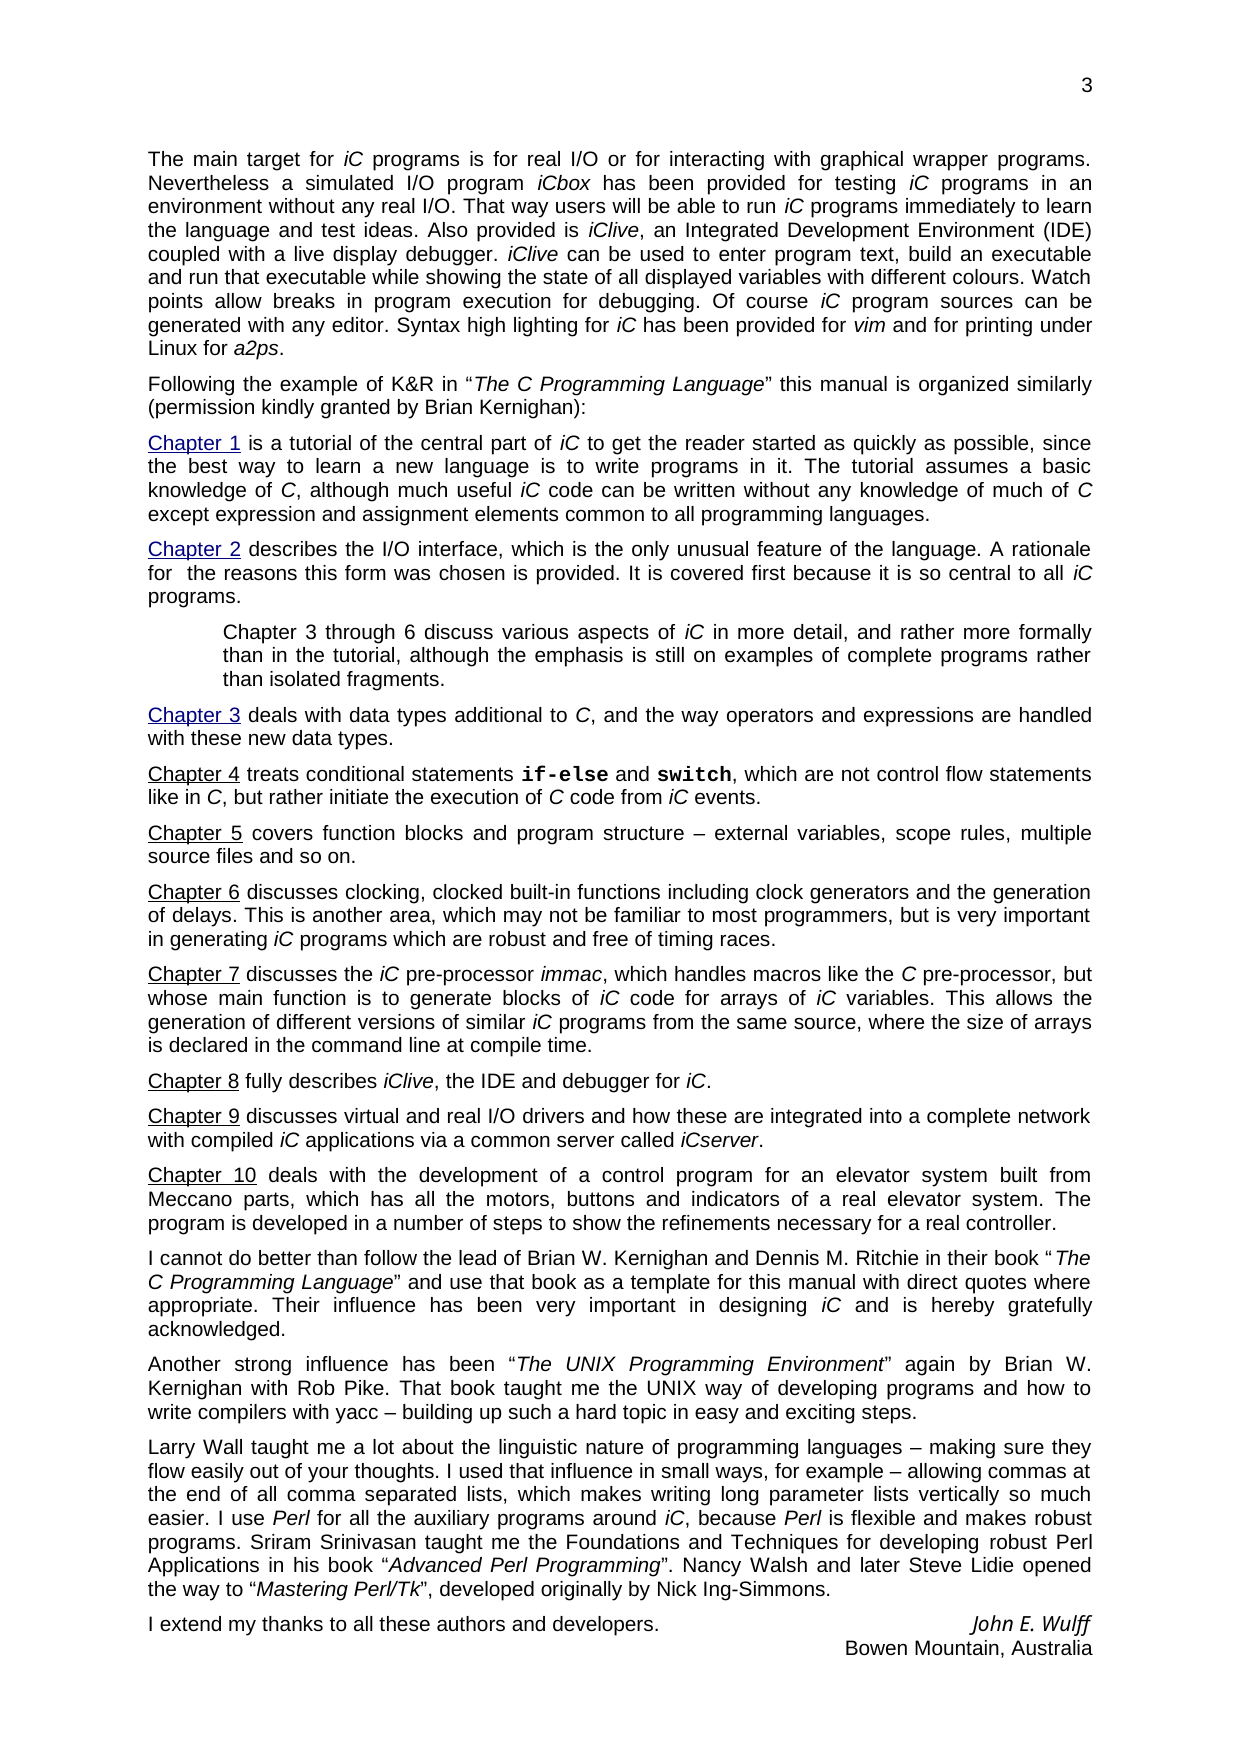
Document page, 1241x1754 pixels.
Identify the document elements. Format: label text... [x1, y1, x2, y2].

text Chapter 5 covers function blocks and program structure – external variables, scope rules, multiple source files and so on. [148, 821, 1092, 868]
text I cannot do better than follow the lead of Brian W. Kernighan and Dennis M. Ritchie in their book “The C Programming Language” and use that book as a template for this manual with direct quotes where appropriate. Their influence has been very important in designing iC and is hereby gratefully acknowledged. [148, 1247, 1092, 1341]
text Chapter 4 treats conditional statements if-else and switch, which are not control flow statements like in C, but rather initiate the execution of C code from iC events. [148, 762, 1092, 809]
text Chapter 2 describes the I/O interface, which is the only unusual feature of the language. A rationale for the reasons this form was chosen is provided. It is covered first because it is so central to all iC programs. [148, 538, 1092, 609]
text Chapter 7 discusses the iC pre-processor immac, which handles macros like the C pre-processor, but whose main function is to generate blocks of iC code for arrays of iC variables. This allows the generation of different versions of similar iC programs from the same source, where the size of arrays is declared in the command line at compile time. [148, 963, 1092, 1058]
list Following the example of K&R in “The C Programming Language” this manual is organized similarly (permission kindly granted by Brian Kernighan): [110, 372, 1092, 419]
text Chapter 9 discusses virtual and real I/O drivers and how these are integrated into a complete network with compiled iC applications via a common server called iCserver. [148, 1105, 1092, 1152]
text Larry Wall taught me a lot about the linguistic nature of programming languages – making sure they flow easily out of your thoughts. I used that influence in small ways, for example – allowing commas at the end of all comma separated lists, which makes writing long parameter lists vertically so much easier. I use Perl for all the auxiliary programs around iC, because Perl is flexible and makes robust programs. Sriram Srinivasan taught me the Foundations and Techniques for developing robust Perl Applications in his book “Advanced Perl Programming”. Nancy Walsh and later Steve Lidie opened the way to “Mastering Perl/Tk”, developed originally by Nick Ing-Simmons. [148, 1436, 1092, 1601]
text Another strong influence has been “The UNIX Programming Environment” again by Brian W. Kernighan with Rob Pike. That book taught me the UNIX way of developing programs and how to write compilers with yacc – building up such a hard topic in easy and exciting steps. [148, 1353, 1092, 1424]
text Chapter 8 fully describes iClive, the IDE and debugger for iC. [148, 1069, 1092, 1093]
text Chapter 10 deals with the development of a control program for an elevator system built from Meccano parts, which has all the motors, buttons and indicators of a real elevator system. The program is developed in a number of steps to show the refinements necessary for a real controller. [148, 1164, 1092, 1235]
text Chapter 3 deals with data types additional to C, and the way operators and expressions are handled with these new data types. [148, 703, 1092, 750]
text Chapter 3 through 6 discuss various aspects of iC in more detail, and rather more formally than in the tutorial, although the emphasis is still on examples of complete programs rather than isolated fragments. [223, 620, 1092, 691]
text I extend my thanks to all these authors and developers. John E. Wulff Bowen Mountain, Australia [148, 1613, 1092, 1660]
text Chapter 6 discusses clocking, clocked built-in functions including clock generators and the generation of delays. This is another area, which may not be familiar to most programmers, but is very important in generating iC programs which are robust and free of timing races. [148, 880, 1092, 951]
text Chapter 1 is a tutorial of the central part of iC to get the reader started as quickly as possible, since the best way to learn a new language is to write programs in it. The tutorial assumes a basic knowledge of C, although much useful iC code can be written without any knowledge of much of C except expression and assignment elements common to all programming languages. [148, 431, 1092, 526]
list The main target for iC programs is for real I/O or for interacting with graphical wrapper programs. Nevertheless a simulated I/O program iCbox has been provided for testing iC programs in an environment without any real I/O. That way users will be able to run iC programs immediately to learn the language and test ideas. Also provided is iClive, an Integrated Development Environment (IDE) coupled with a live display debugger. iClive can be used to enter program text, build an executable and run that executable while showing the state of all displayed variables with different colours. Watch points allow breaks in program execution for debugging. Of course iC program sources can be generated with any editor. Syntax high lighting for iC has been provided for vim and for printing under Linux for a2ps. [110, 148, 1092, 361]
